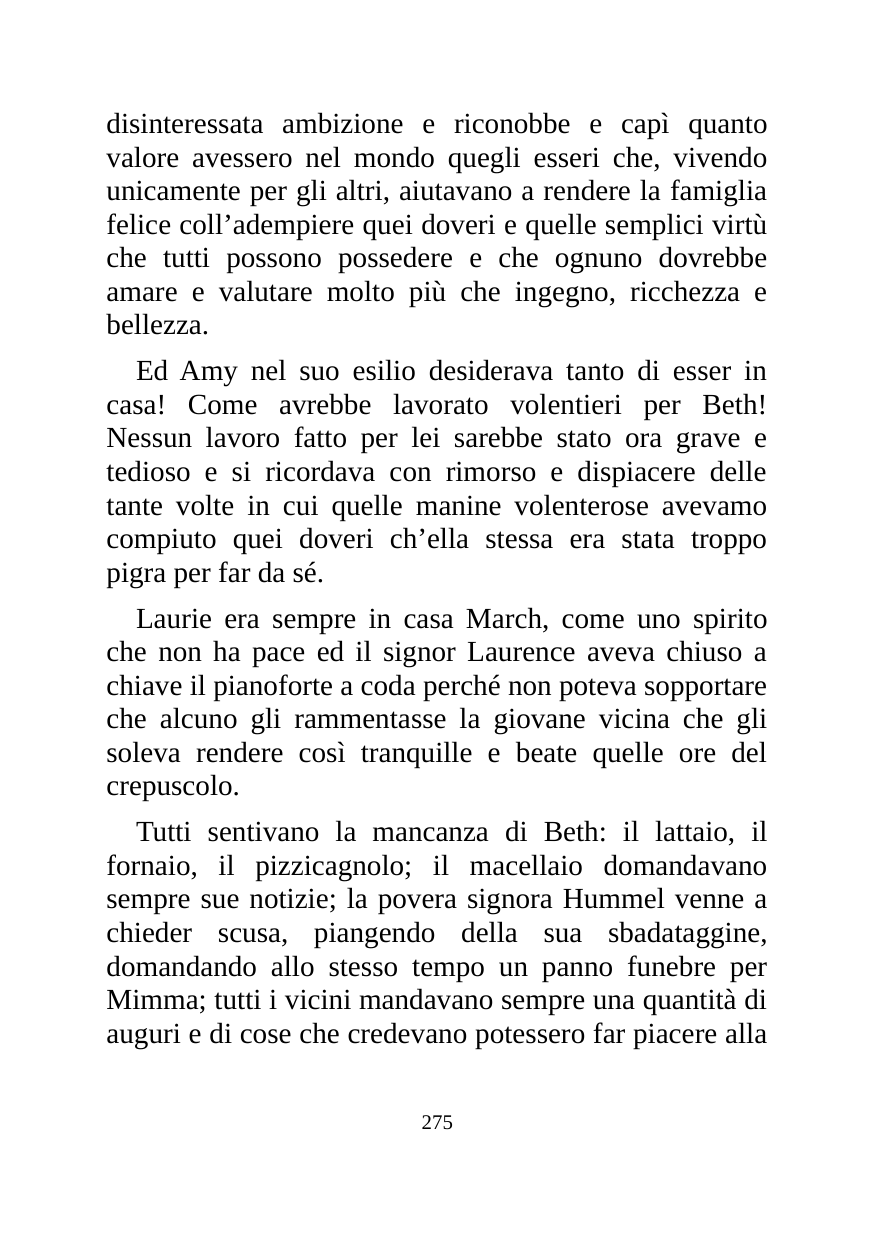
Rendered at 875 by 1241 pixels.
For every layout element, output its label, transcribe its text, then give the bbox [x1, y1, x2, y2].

text Ed Amy nel suo esilio desiderava tanto di esser in casa! Come avrebbe lavorato volentieri per Beth! Nessun lavoro fatto per lei sarebbe stato ora grave e tedioso e si ricordava con rimorso e dispiacere delle tante volte in cui quelle manine volenterose avevamo compiuto quei doveri ch’ella stessa era stata troppo pigra per far da sé. [106, 353, 768, 588]
text disinteressata ambizione e riconobbe e capì quanto valore avessero nel mondo quegli esseri che, vivendo unicamente per gli altri, aiutavano a rendere la famiglia felice coll’adempiere quei doveri e quelle semplici virtù che tutti possono possedere e che ognuno dovrebbe amare e valutare molto più che ingegno, ricchezza e bellezza. [106, 106, 768, 341]
text Laurie era sempre in casa March, come uno spirito che non ha pace ed il signor Laurence aveva chiuso a chiave il pianoforte a coda perché non poteva sopportare che alcuno gli rammentasse la giovane vicina che gli soleva rendere così tranquille e beate quelle ore del crepuscolo. [106, 601, 768, 802]
text Tutti sentivano la mancanza di Beth: il lattaio, il fornaio, il pizzicagnolo; il macellaio domandavano sempre sue notizie; la povera signora Hummel venne a chieder scusa, piangendo della sua sbadataggine, domandando allo stesso tempo un panno funebre per Mimma; tutti i vicini mandavano sempre una quantità di auguri e di cose che credevano potessero far piacere alla [106, 814, 768, 1049]
